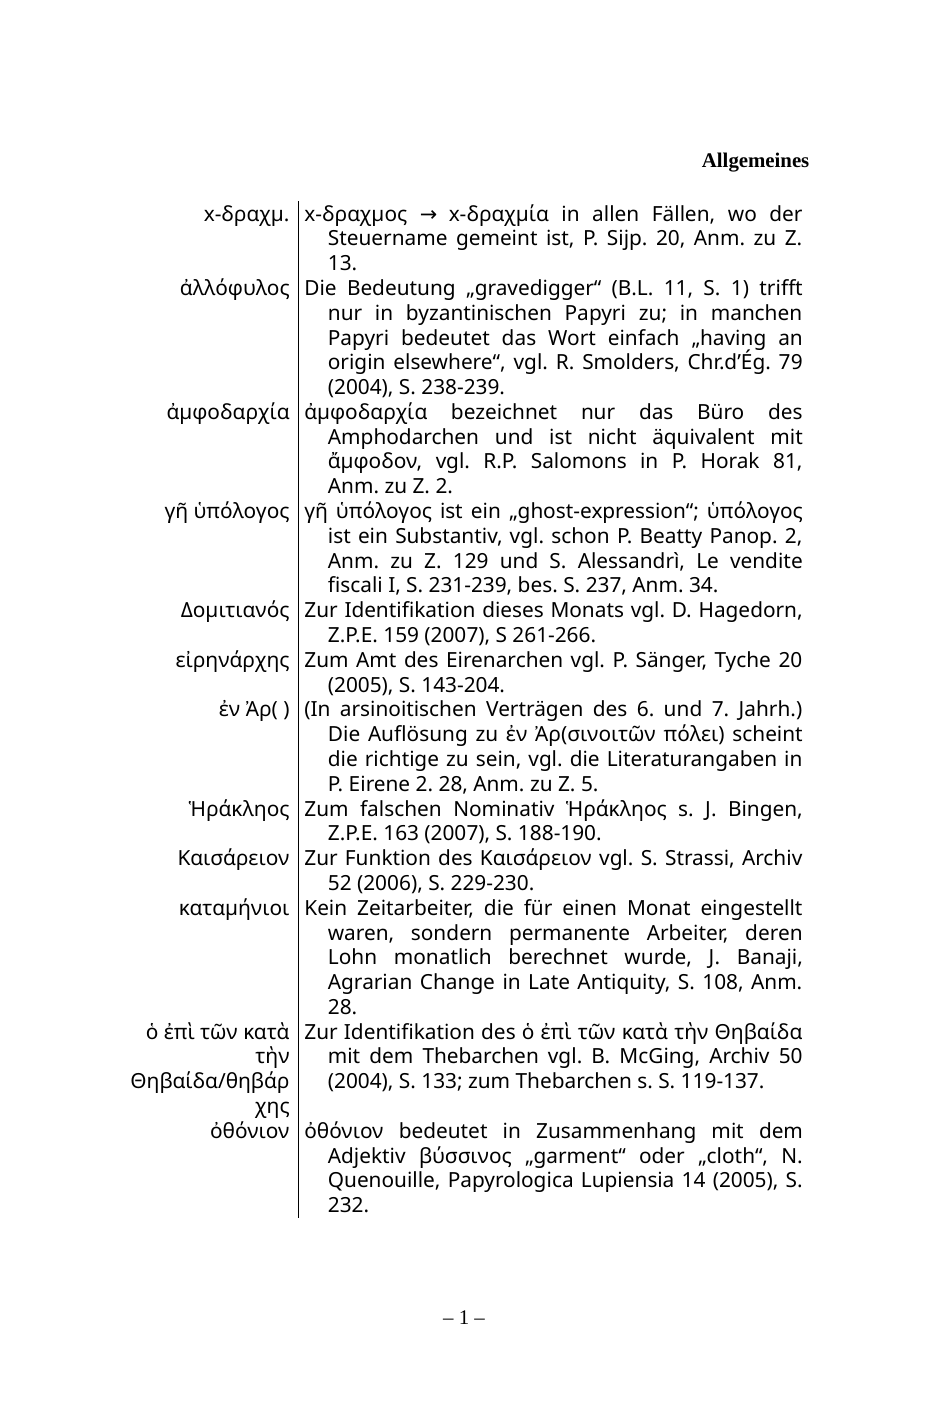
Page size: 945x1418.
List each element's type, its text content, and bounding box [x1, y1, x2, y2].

table_cell γῆ ὑπόλογος ist ein „ghost-expression“; ὑπόλογος ist ein Substantiv, vgl. schon P. Beatty Panop. 2, Anm. zu Z. 129 und S. Alessandrì, Le vendite fiscali I, S. 231-239, bes. S. 237, Anm. 34. [299, 499, 809, 598]
table_cell ἀμφοδαρχία [118, 400, 298, 499]
table_cell ἀμφοδαρχία bezeichnet nur das Büro des Amphodarchen und ist nicht äquivalent mit ἄμφοδον, vgl. R.P. Salomons in P. Horak 81, Anm. zu Z. 2. [299, 400, 809, 499]
table_cell ἀλλόφυλος [118, 276, 298, 399]
table_cell (In arsinoitischen Verträgen des 6. und 7. Jahrh.) Die Auflösung zu ἐν Ἀρ(σινοιτῶν πόλει) scheint die richtige zu sein, vgl. die Literaturangaben in P. Eirene 2. 28, Anm. zu Z. 5. [299, 697, 809, 796]
table_cell Zur Identifikation dieses Monats vgl. D. Hagedorn, Z.P.E. 159 (2007), S 261-266. [299, 598, 809, 647]
table_cell Δομιτιανός [118, 598, 298, 647]
table_cell καταμήνιοι [118, 895, 298, 1019]
table_header x-δραχμ. [118, 201, 298, 276]
table_cell Καισάρειον [118, 846, 298, 895]
table_cell Zum Amt des Eirenarchen vgl. P. Sänger, Tyche 20 (2005), S. 143-204. [299, 648, 809, 697]
table_cell Zur Funktion des Καισάρειον vgl. S. Strassi, Archiv 52 (2006), S. 229-230. [299, 846, 809, 895]
table_cell Ἡράκληος [118, 796, 298, 846]
table_cell γῆ ὑπόλογος [118, 499, 298, 598]
table_cell εἰρηνάρχης [118, 648, 298, 697]
table_cell ἐν Ἀρ( ) [118, 697, 298, 796]
table_cell ὀθόνιον bedeutet in Zusammenhang mit dem Adjektiv βύσσινος „garment“ oder „cloth“, N. Quenouille, Papyrologica Lupiensia 14 (2005), S. 232. [299, 1119, 809, 1218]
table_cell Kein Zeitarbeiter, die für einen Monat eingestellt waren, sondern permanente Arbeiter, deren Lohn monatlich berechnet wurde, J. Banaji, Agrarian Change in Late Antiquity, S. 108, Anm. 28. [299, 895, 809, 1019]
table_cell Die Bedeutung „gravedigger“ (B.L. 11, S. 1) trifft nur in byzantinischen Papyri zu; in manchen Papyri bedeutet das Wort einfach „having an origin elsewhere“, vgl. R. Smolders, Chr.d’Ég. 79 (2004), S. 238-239. [299, 276, 809, 399]
table_header x-δραχμος → x-δραχμία in allen Fällen, wo der Steuername gemeint ist, P. Sijp. 20, Anm. zu Z. 13. [299, 201, 809, 276]
table_cell ὀθόνιον [118, 1119, 298, 1218]
table_cell Zur Identifikation des ὁ ἐπὶ τῶν κατὰ τὴν Θηβαίδα mit dem Thebarchen vgl. B. McGing, Archiv 50 (2004), S. 133; zum Thebarchen s. S. 119-137. [299, 1019, 809, 1118]
table_cell Zum falschen Nominativ Ἡράκληος s. J. Bingen, Z.P.E. 163 (2007), S. 188-190. [299, 796, 809, 846]
table_cell ὁ ἐπὶ τῶν κατὰ τὴν Θηβαίδα/θηβάρχης [118, 1019, 298, 1118]
